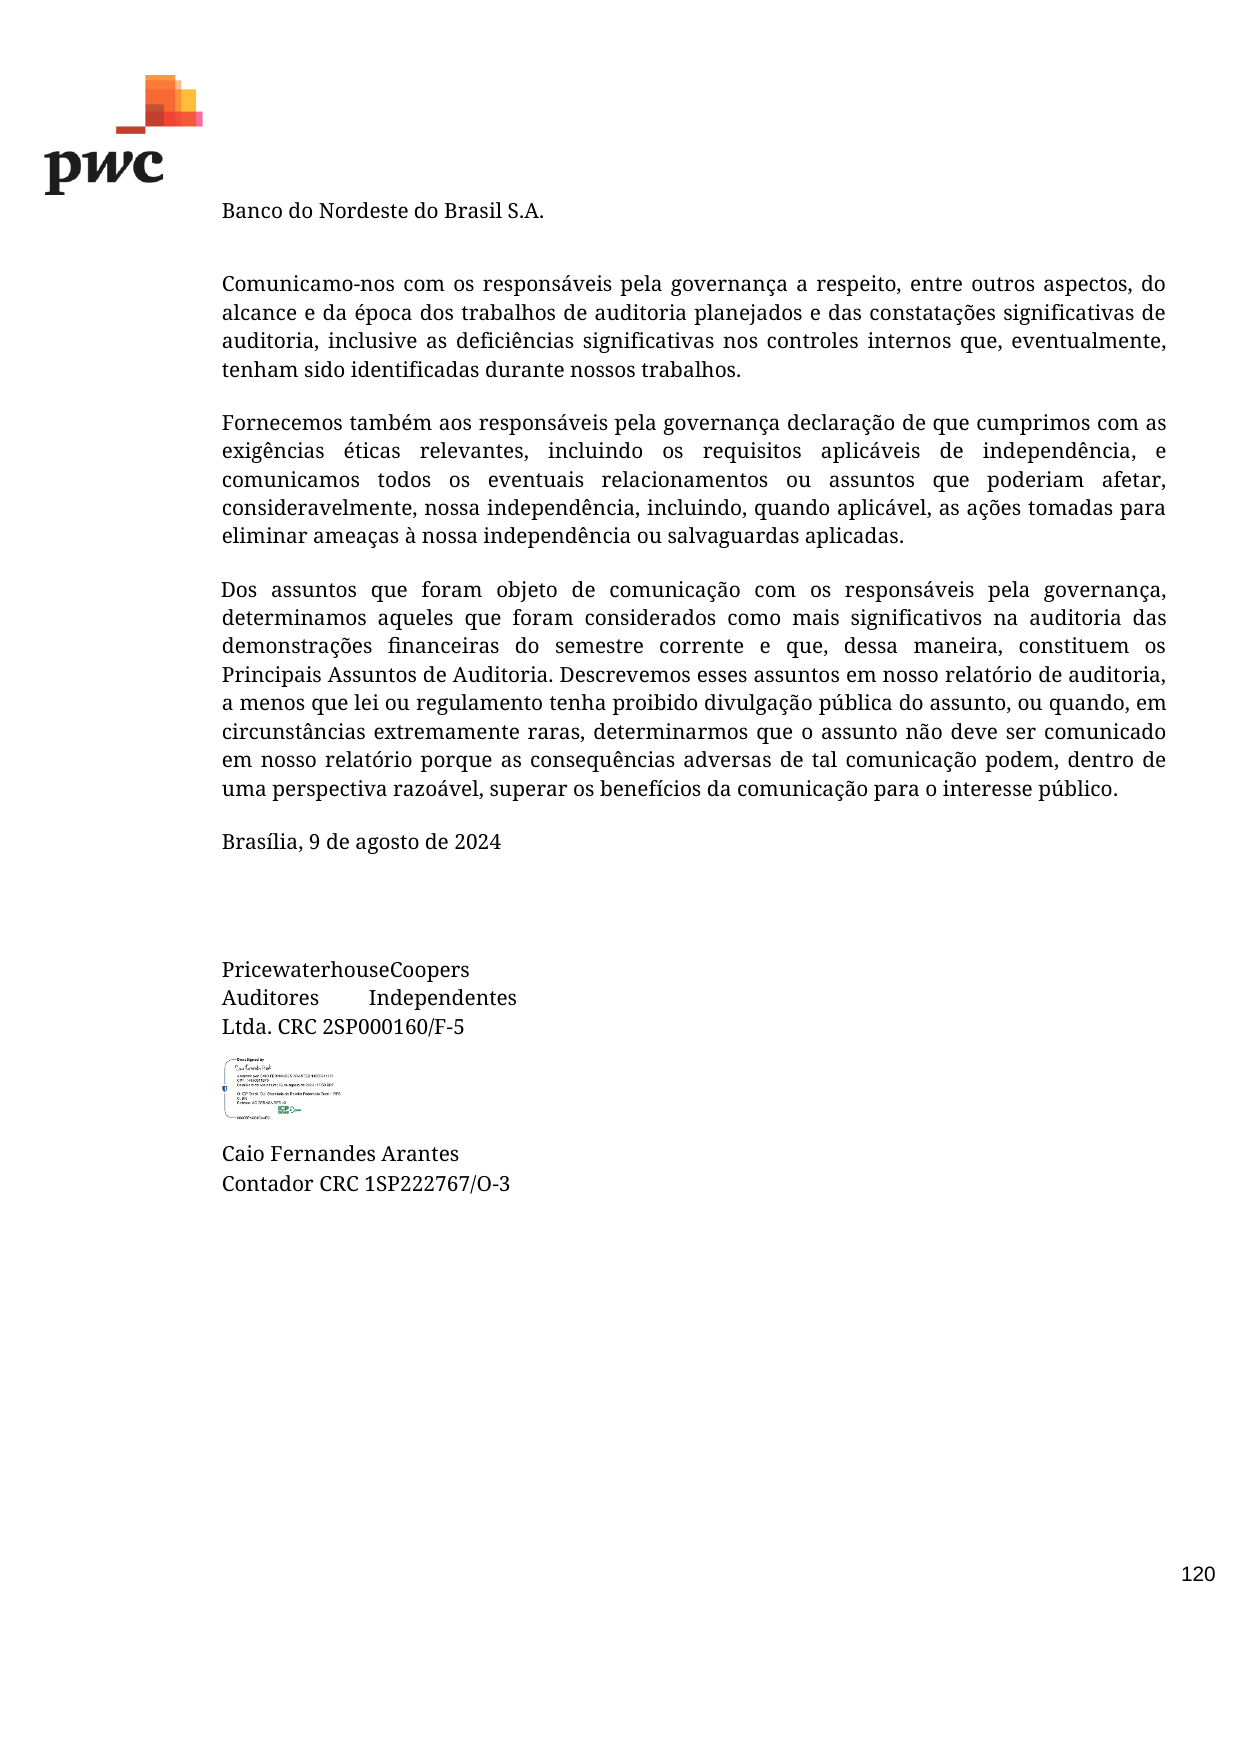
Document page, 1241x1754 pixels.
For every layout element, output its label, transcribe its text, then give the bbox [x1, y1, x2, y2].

text PricewaterhouseCoopers Auditores Independentes Ltda. CRC 2SP000160/F-5 [222, 955, 517, 1040]
text Comunicamo-nos com os responsáveis pela governança a respeito, entre outros aspectos, do alcance e da época dos trabalhos de auditoria planejados e das constatações significativas de auditoria, inclusive as deficiências significativas nos controles internos que, eventualmente, tenham sido identificadas durante nossos trabalhos. [222, 269, 1167, 383]
text Fornecemos também aos responsáveis pela governança declaração de que cumprimos com as exigências éticas relevantes, incluindo os requisitos aplicáveis de independência, e comunicamos todos os eventuais relacionamentos ou assuntos que poderiam afetar, consideravelmente, nossa independência, incluindo, quando aplicável, as ações tomadas para eliminar ameaças à nossa independência ou salvaguardas aplicadas. [222, 408, 1167, 550]
text Brasília, 9 de agosto de 2024 [222, 827, 1167, 856]
text Contador CRC 1SP222767/O-3 [222, 1169, 1217, 1197]
text Banco do Nordeste do Brasil S.A. [222, 199, 1167, 222]
text Dos assuntos que foram objeto de comunicação com os responsáveis pela governança, determinamos aqueles que foram considerados como mais significativos na auditoria das demonstrações financeiras do semestre corrente e que, dessa maneira, constituem os Principais Assuntos de Auditoria. Descrevemos esses assuntos em nosso relatório de auditoria, a menos que lei ou regulamento tenha proibido divulgação pública do assunto, ou quando, em circunstâncias extremamente raras, determinarmos que o assunto não deve ser comunicado em nosso relatório porque as consequências adversas de tal comunicação podem, dentro de uma perspectiva razoável, superar os benefícios da comunicação para o interesse público. [221, 575, 1167, 802]
text Caio Fernandes Arantes [222, 1139, 1167, 1168]
